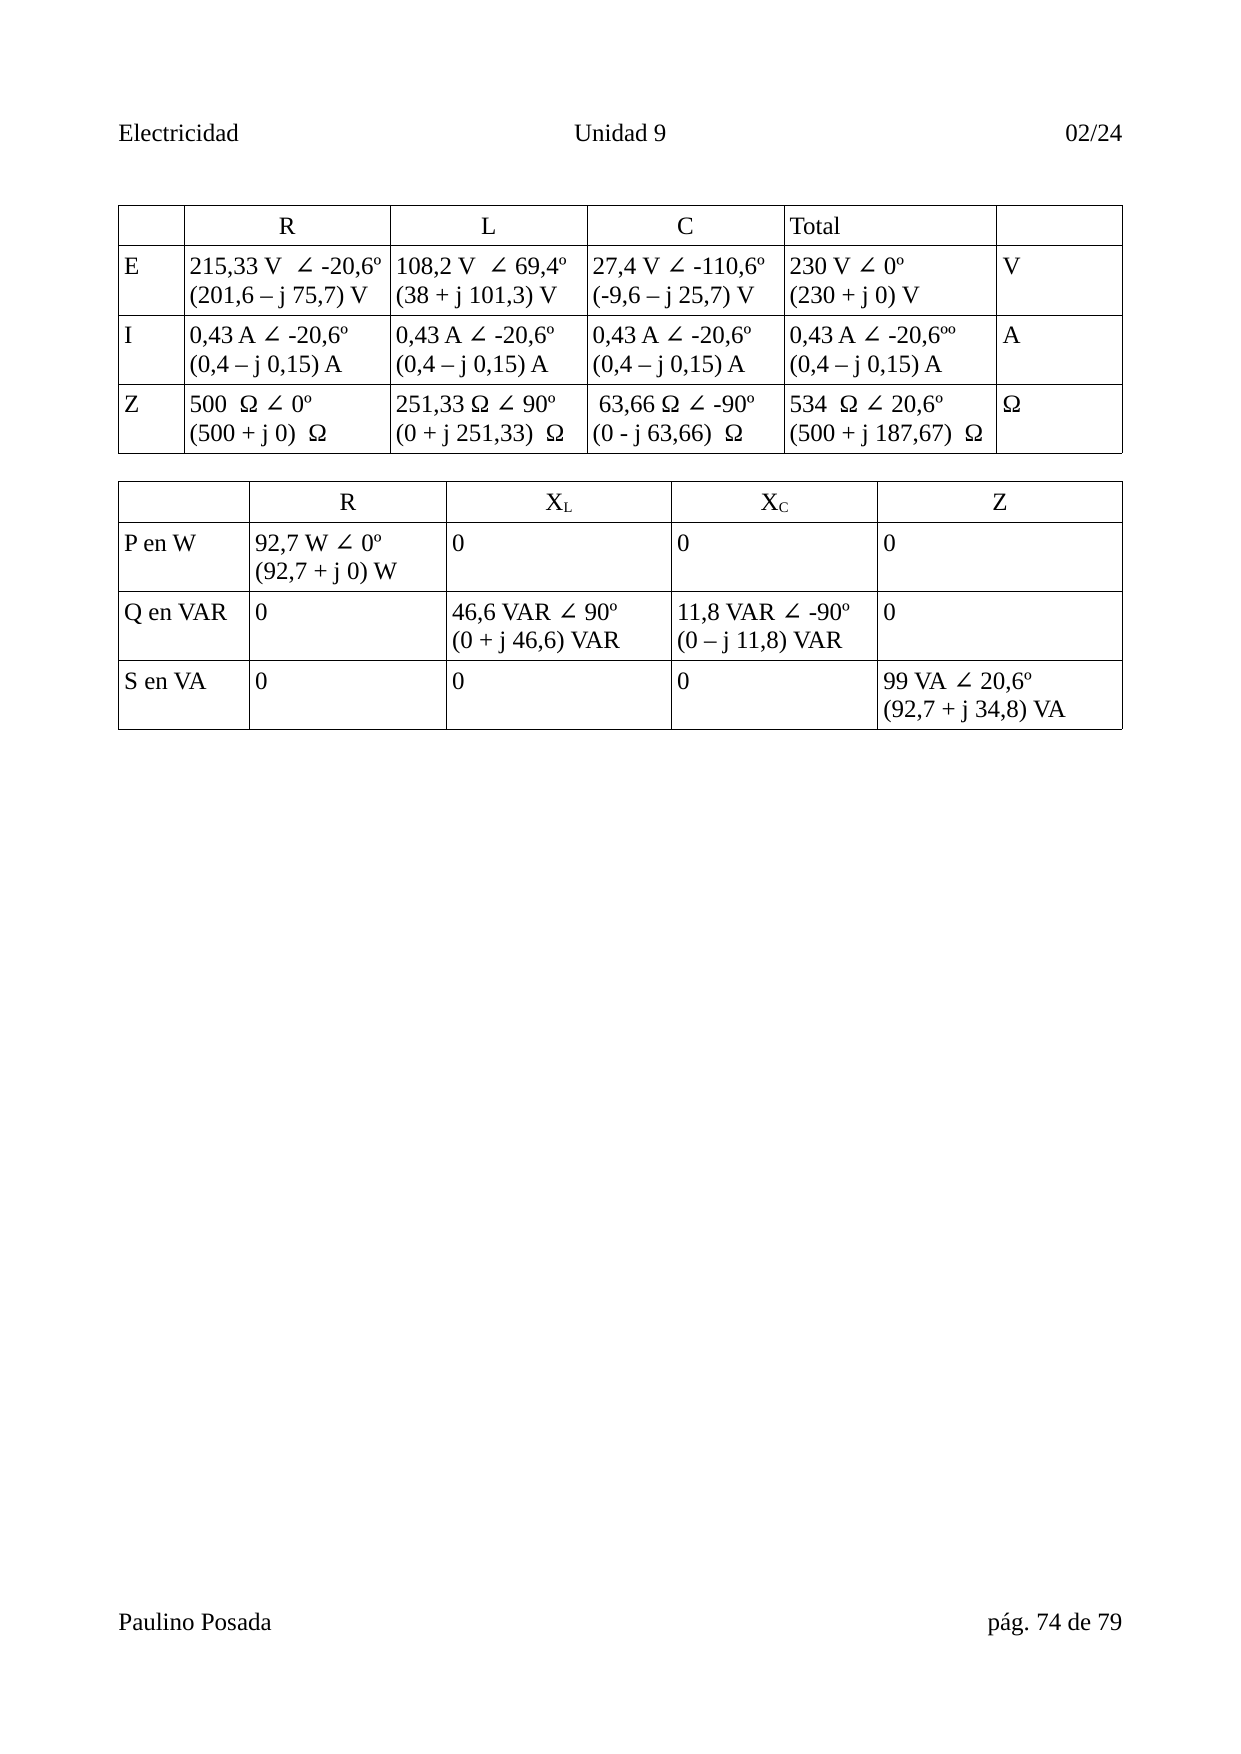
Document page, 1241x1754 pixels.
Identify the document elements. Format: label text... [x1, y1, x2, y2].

table_cell 0 [250, 592, 446, 660]
table_header XC [672, 482, 877, 522]
table_cell 63,66 Ω ∠ -90º (0 - j 63,66) Ω [588, 385, 784, 453]
table_cell 0,43 A ∠ -20,6º (0,4 – j 0,15) A [185, 316, 390, 383]
table_cell 500 Ω ∠ 0º (500 + j 0) Ω [185, 385, 390, 453]
table_cell 0,43 A ∠ -20,6ºº (0,4 – j 0,15) A [785, 316, 996, 383]
table_cell 0 [878, 592, 1122, 660]
table_cell 11,8 VAR ∠ -90º (0 – j 11,8) VAR [672, 592, 877, 660]
table_cell 27,4 V ∠ -110,6º (-9,6 – j 25,7) V [588, 246, 784, 314]
table_cell 0,43 A ∠ -20,6º (0,4 – j 0,15) A [391, 316, 587, 383]
table_cell Q en VAR [119, 592, 249, 660]
table_cell 0 [250, 661, 446, 729]
table_cell 92,7 W ∠ 0º (92,7 + j 0) W [250, 523, 446, 591]
table_cell S en VA [119, 661, 249, 729]
table_header C [588, 206, 784, 245]
table_cell 251,33 Ω ∠ 90º (0 + j 251,33) Ω [391, 385, 587, 453]
table_cell 0 [672, 523, 877, 591]
table_cell I [119, 316, 184, 383]
table_cell 0,43 A ∠ -20,6º (0,4 – j 0,15) A [588, 316, 784, 383]
table_header R [185, 206, 390, 245]
table_cell 230 V ∠ 0º (230 + j 0) V [785, 246, 996, 314]
table_header Z [878, 482, 1122, 522]
table_cell Z [119, 385, 184, 453]
table_cell E [119, 246, 184, 314]
table_header [997, 206, 1122, 245]
table_cell 108,2 V ∠ 69,4º (38 + j 101,3) V [391, 246, 587, 314]
table_cell 215,33 V ∠ -20,6º (201,6 – j 75,7) V [185, 246, 390, 314]
table_cell 0 [878, 523, 1122, 591]
table_cell Ω [997, 385, 1122, 453]
table_header Total [785, 206, 996, 245]
table_header L [391, 206, 587, 245]
table_header [119, 206, 184, 245]
table_cell 46,6 VAR ∠ 90º (0 + j 46,6) VAR [447, 592, 671, 660]
table_header [119, 482, 249, 522]
table_cell V [997, 246, 1122, 314]
table_header R [250, 482, 446, 522]
table_cell 99 VA ∠ 20,6º (92,7 + j 34,8) VA [878, 661, 1122, 729]
table_cell 0 [447, 523, 671, 591]
table_cell P en W [119, 523, 249, 591]
table_cell 0 [447, 661, 671, 729]
table_cell 0 [672, 661, 877, 729]
table_header XL [447, 482, 671, 522]
table_cell 534 Ω ∠ 20,6º (500 + j 187,67) Ω [785, 385, 996, 453]
table_cell A [997, 316, 1122, 383]
